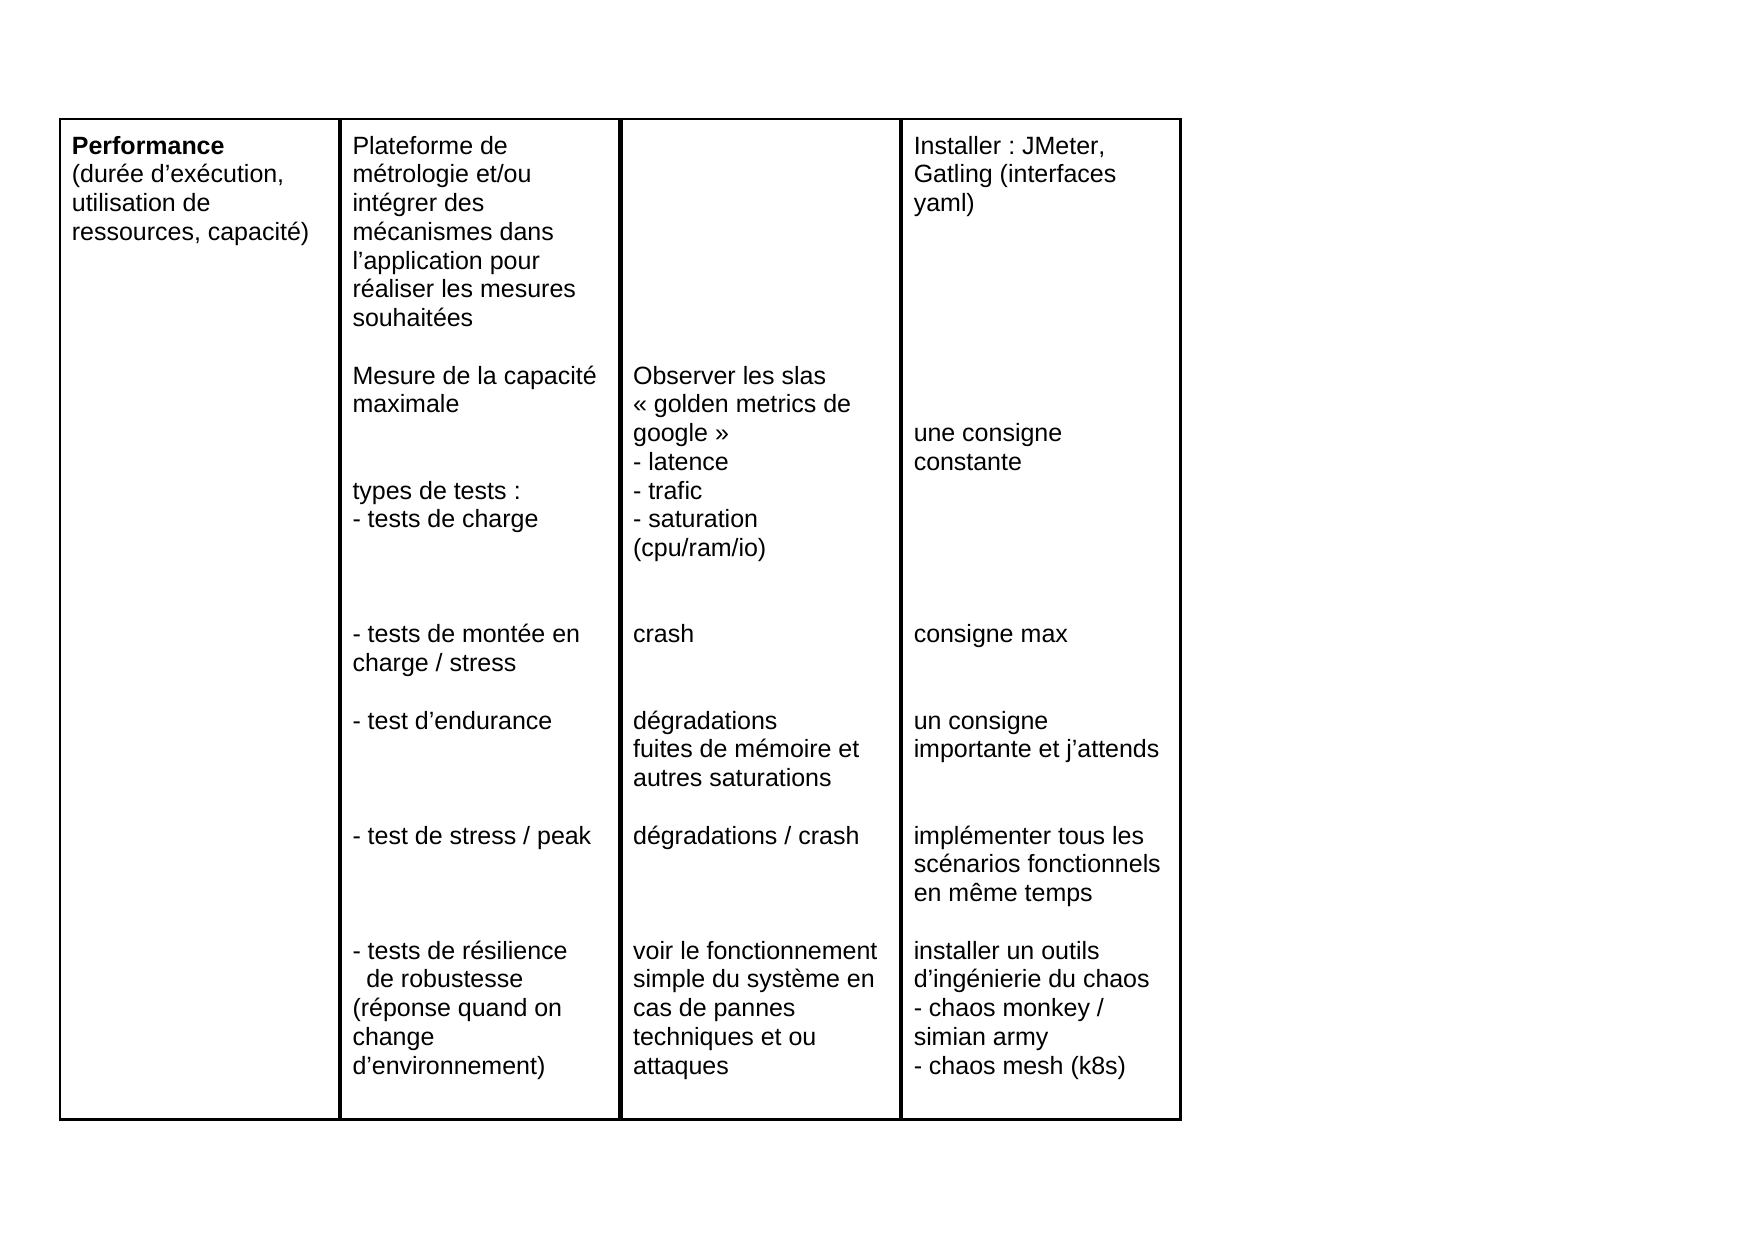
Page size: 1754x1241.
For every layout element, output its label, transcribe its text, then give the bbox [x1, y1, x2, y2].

table_cell Plateforme de métrologie et/ou intégrer des mécanismes dans l’application pour réaliser les mesures souhaitées Mesure de la capacité maximale types de tests : - tests de charge - tests de montée en charge / stress - test d’endurance - test de stress / peak - tests de résilience de robustesse (réponse quand on change d’environnement) [342, 120, 618, 1118]
table_cell Performance (durée d’exécution, utilisation de ressources, capacité) [61, 120, 338, 1118]
table_cell Installer : JMeter, Gatling (interfaces yaml) une consigne constante consigne max un consigne importante et j’attends implémenter tous les scénarios fonctionnels en même temps installer un outils d’ingénierie du chaos - chaos monkey / simian army - chaos mesh (k8s) [903, 120, 1179, 1118]
table_cell Observer les slas « golden metrics de google » - latence - trafic - saturation (cpu/ram/io) crash dégradations fuites de mémoire et autres saturations dégradations / crash voir le fonctionnement simple du système en cas de pannes techniques et ou attaques [623, 120, 899, 1118]
